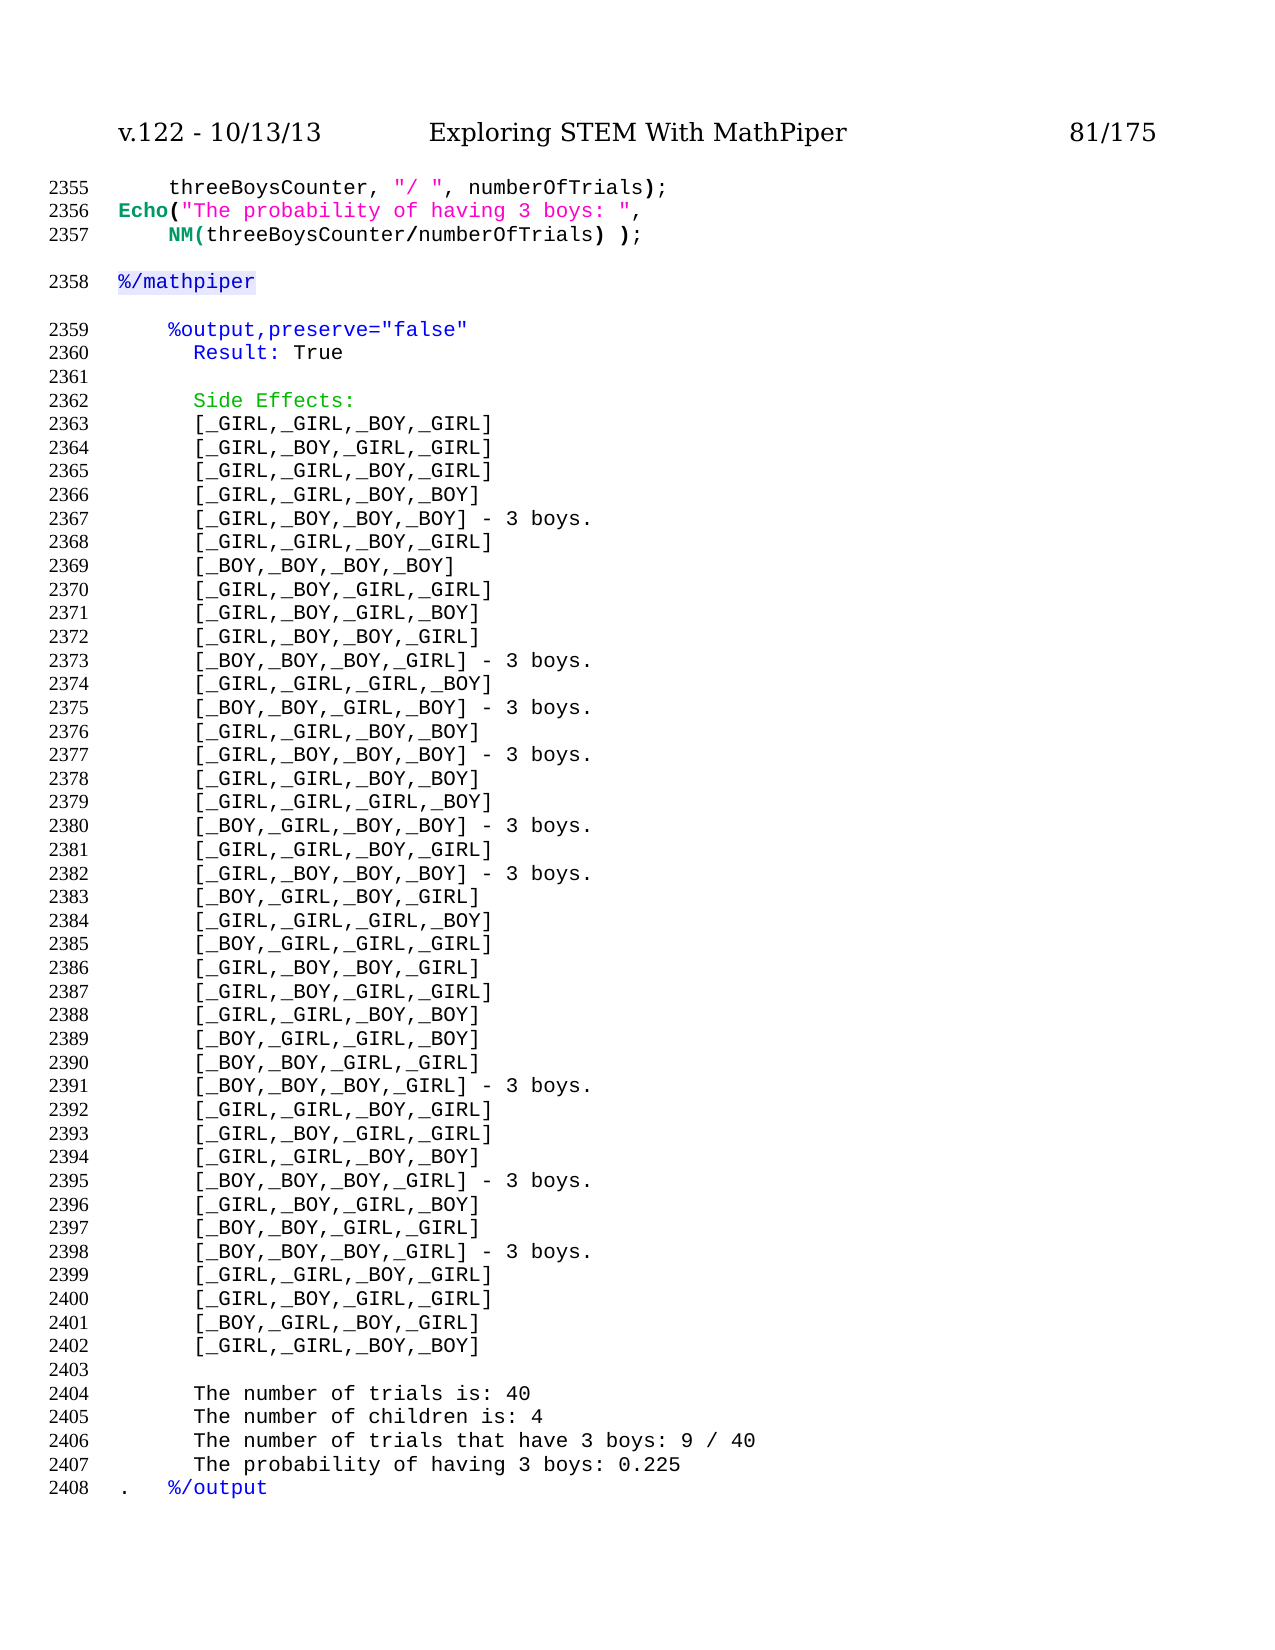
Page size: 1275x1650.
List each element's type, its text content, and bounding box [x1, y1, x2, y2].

text [_BOY,_BOY,_BOY,_GIRL] - 3 boys. [118, 1241, 1157, 1264]
text [_BOY,_GIRL,_GIRL,_GIRL] [118, 933, 1157, 957]
text [_BOY,_BOY,_BOY,_GIRL] - 3 boys. [118, 1170, 1157, 1193]
text [_GIRL,_BOY,_BOY,_BOY] - 3 boys. [118, 508, 1157, 531]
text [_GIRL,_BOY,_BOY,_BOY] - 3 boys. [118, 862, 1157, 886]
text [_GIRL,_GIRL,_GIRL,_BOY] [118, 910, 1157, 933]
text [_GIRL,_GIRL,_BOY,_GIRL] [118, 413, 1157, 437]
text [_GIRL,_BOY,_GIRL,_GIRL] [118, 1123, 1157, 1146]
text [_BOY,_BOY,_BOY,_GIRL] - 3 boys. [118, 1075, 1157, 1099]
text [_BOY,_BOY,_BOY,_BOY] [118, 555, 1157, 579]
text [_GIRL,_GIRL,_BOY,_GIRL] [118, 1099, 1157, 1123]
text [_GIRL,_BOY,_GIRL,_BOY] [118, 1193, 1157, 1217]
text [_GIRL,_BOY,_GIRL,_GIRL] [118, 579, 1157, 602]
text Result: True [118, 342, 1157, 366]
text [_BOY,_GIRL,_BOY,_GIRL] [118, 886, 1157, 910]
text [_BOY,_BOY,_GIRL,_BOY] - 3 boys. [118, 697, 1157, 721]
text [_GIRL,_GIRL,_BOY,_GIRL] [118, 461, 1157, 484]
text [_GIRL,_GIRL,_GIRL,_BOY] [118, 673, 1157, 697]
text [_GIRL,_GIRL,_BOY,_GIRL] [118, 531, 1157, 555]
text Side Effects: [118, 389, 1157, 413]
text . %/output [118, 1477, 1157, 1501]
text The number of trials is: 40 [118, 1383, 1157, 1406]
text [_BOY,_GIRL,_BOY,_BOY] - 3 boys. [118, 815, 1157, 839]
text [_GIRL,_BOY,_GIRL,_GIRL] [118, 437, 1157, 461]
text The number of children is: 4 [118, 1406, 1157, 1430]
text [_GIRL,_BOY,_BOY,_GIRL] [118, 957, 1157, 981]
text [_GIRL,_BOY,_BOY,_BOY] - 3 boys. [118, 744, 1157, 768]
text The number of trials that have 3 boys: 9 / 40 [118, 1430, 1157, 1454]
text [_BOY,_GIRL,_GIRL,_BOY] [118, 1028, 1157, 1052]
text [_BOY,_BOY,_GIRL,_GIRL] [118, 1217, 1157, 1241]
text NM(threeBoysCounter/numberOfTrials) ); [118, 224, 1157, 248]
text [_GIRL,_GIRL,_BOY,_GIRL] [118, 839, 1157, 862]
text [_GIRL,_GIRL,_BOY,_BOY] [118, 768, 1157, 792]
text [_BOY,_BOY,_BOY,_GIRL] - 3 boys. [118, 650, 1157, 673]
text [_GIRL,_BOY,_GIRL,_BOY] [118, 602, 1157, 626]
text [_GIRL,_BOY,_GIRL,_GIRL] [118, 981, 1157, 1004]
text [_GIRL,_GIRL,_BOY,_BOY] [118, 1004, 1157, 1028]
text threeBoysCounter, "/ ", numberOfTrials); [118, 177, 1157, 200]
text [_GIRL,_GIRL,_BOY,_BOY] [118, 1335, 1157, 1359]
text [_GIRL,_GIRL,_BOY,_BOY] [118, 721, 1157, 744]
text [_GIRL,_GIRL,_BOY,_GIRL] [118, 1264, 1157, 1288]
text [_GIRL,_GIRL,_GIRL,_BOY] [118, 792, 1157, 815]
text [_GIRL,_GIRL,_BOY,_BOY] [118, 1146, 1157, 1170]
text [_GIRL,_BOY,_GIRL,_GIRL] [118, 1288, 1157, 1312]
text %/mathpiper [118, 271, 1157, 295]
text [_GIRL,_GIRL,_BOY,_BOY] [118, 484, 1157, 508]
text Echo("The probability of having 3 boys: ", [118, 200, 1157, 224]
text %output,preserve="false" [118, 319, 1157, 342]
text The probability of having 3 boys: 0.225 [118, 1454, 1157, 1477]
text [_BOY,_GIRL,_BOY,_GIRL] [118, 1312, 1157, 1335]
text [_GIRL,_BOY,_BOY,_GIRL] [118, 626, 1157, 650]
text [_BOY,_BOY,_GIRL,_GIRL] [118, 1052, 1157, 1075]
